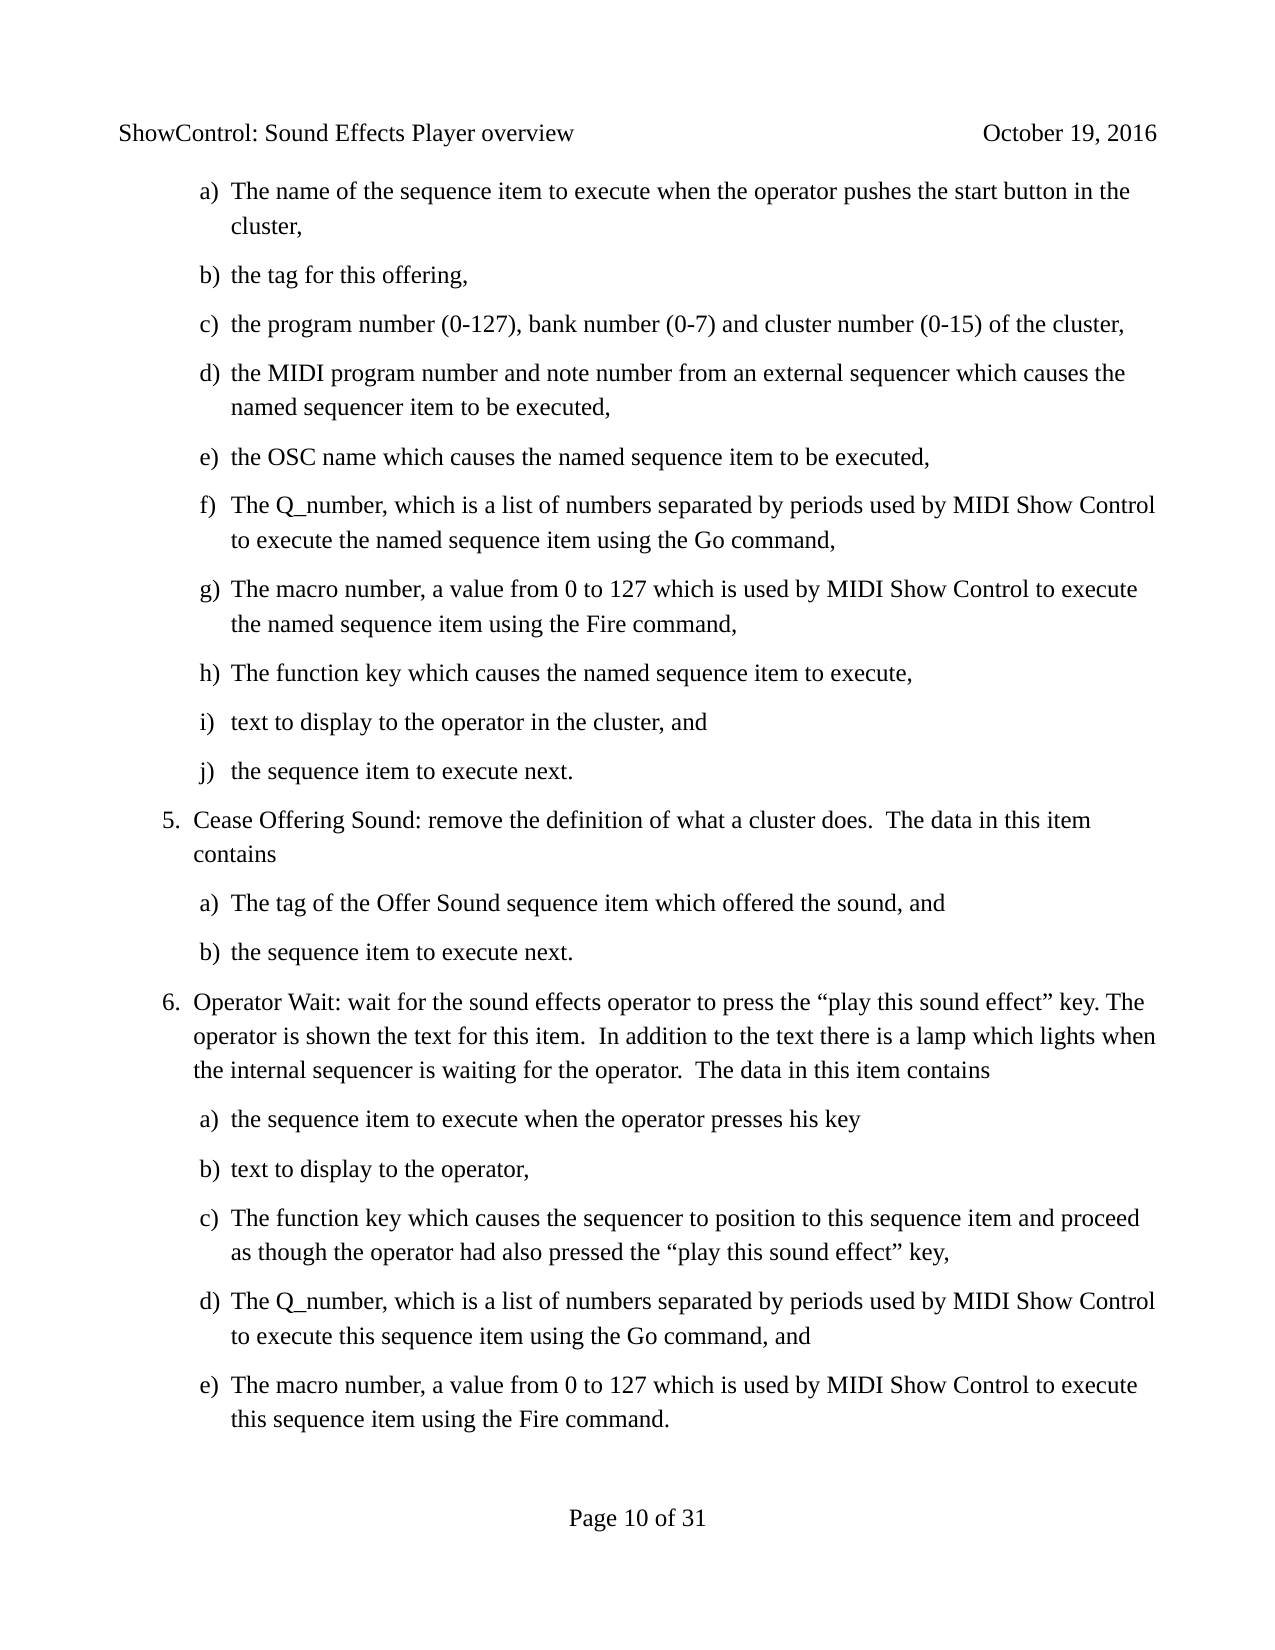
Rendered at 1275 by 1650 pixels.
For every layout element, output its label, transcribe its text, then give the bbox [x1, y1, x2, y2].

list the program number (0-127), bank number (0-7) and cluster number (0-15) of the cluster, [193, 309, 1157, 338]
list The function key which causes the named sequence item to execute, [193, 658, 1157, 686]
list the sequence item to execute next. [193, 937, 1157, 966]
list text to display to the operator, [193, 1154, 1157, 1182]
list The name of the sequence item to execute when the operator pushes the start button in the cluster, [193, 176, 1157, 239]
list the sequence item to execute next. [193, 756, 1157, 784]
list text to display to the operator in the cluster, and [193, 707, 1157, 736]
list Operator Wait: wait for the sound effects operator to press the “play this sound effect” key. The operator is shown the text for this item. In addition to the text there is a lamp which lights when the internal sequencer is waiting for the operator. The data in this item contains [156, 987, 1157, 1084]
list The Q_number, which is a list of numbers separated by periods used by MIDI Show Control to execute this sequence item using the Go command, and [193, 1286, 1157, 1349]
list The function key which causes the sequencer to position to this sequence item and proceed as though the operator had also pressed the “play this sound effect” key, [193, 1203, 1157, 1266]
list Cease Offering Sound: remove the definition of what a cluster does. The data in this item contains [156, 805, 1157, 868]
list The macro number, a value from 0 to 127 which is used by MIDI Show Control to execute the named sequence item using the Fire command, [193, 574, 1157, 637]
list the OSC name which causes the named sequence item to be executed, [193, 442, 1157, 470]
list The Q_number, which is a list of numbers separated by periods used by MIDI Show Control to execute the named sequence item using the Go command, [193, 491, 1157, 554]
list The tag of the Offer Sound sequence item which offered the sound, and [193, 888, 1157, 917]
list the tag for this offering, [193, 260, 1157, 289]
list The macro number, a value from 0 to 127 which is used by MIDI Show Control to execute this sequence item using the Fire command. [193, 1370, 1157, 1433]
list the MIDI program number and note number from an external sequencer which causes the named sequencer item to be executed, [193, 358, 1157, 421]
list the sequence item to execute when the operator presses his key [193, 1104, 1157, 1133]
